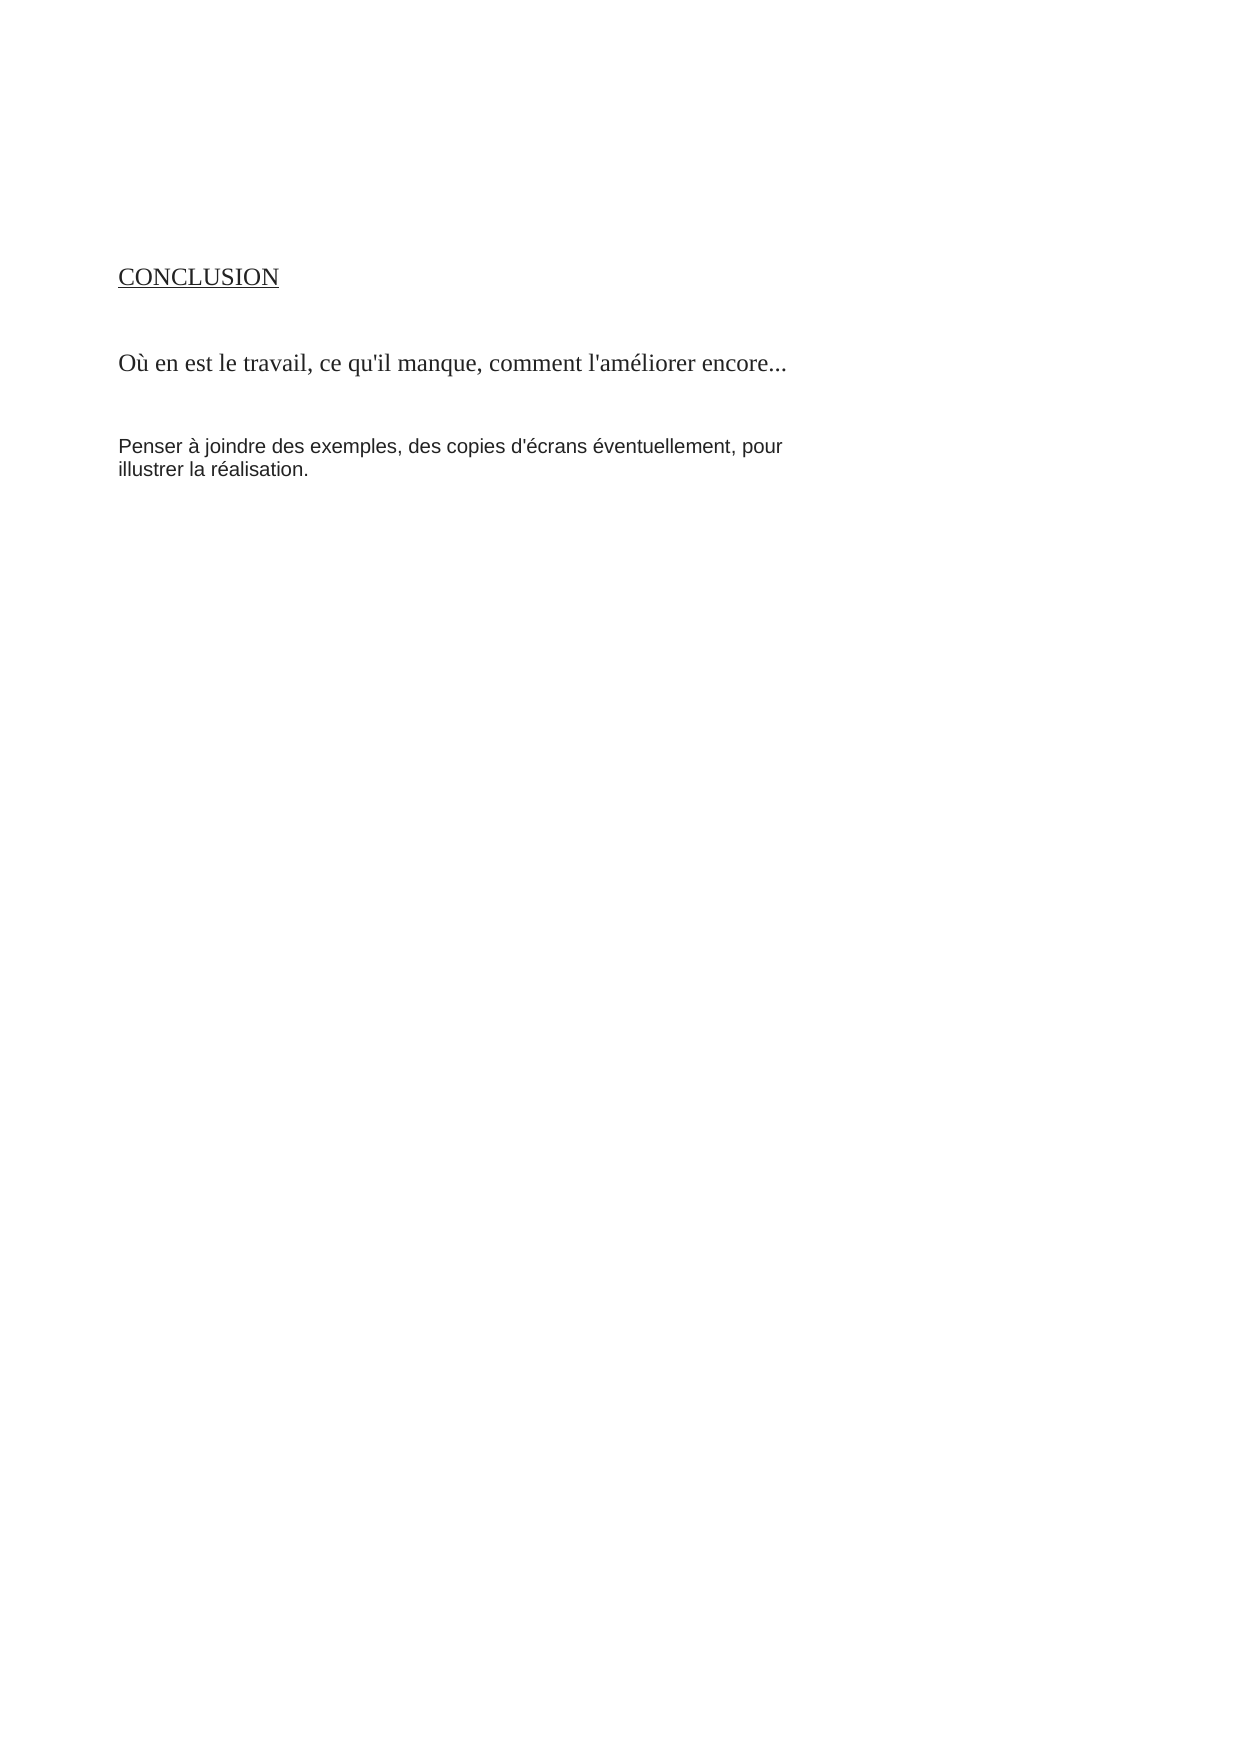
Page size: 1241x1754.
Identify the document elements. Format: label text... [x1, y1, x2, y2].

text CONCLUSION [118, 262, 1122, 291]
text Où en est le travail, ce qu'il manque, comment l'améliorer encore... [118, 348, 1122, 377]
text Penser à joindre des exemples, des copies d'écrans éventuellement, pour [118, 434, 1122, 458]
text illustrer la réalisation. [118, 458, 1122, 481]
